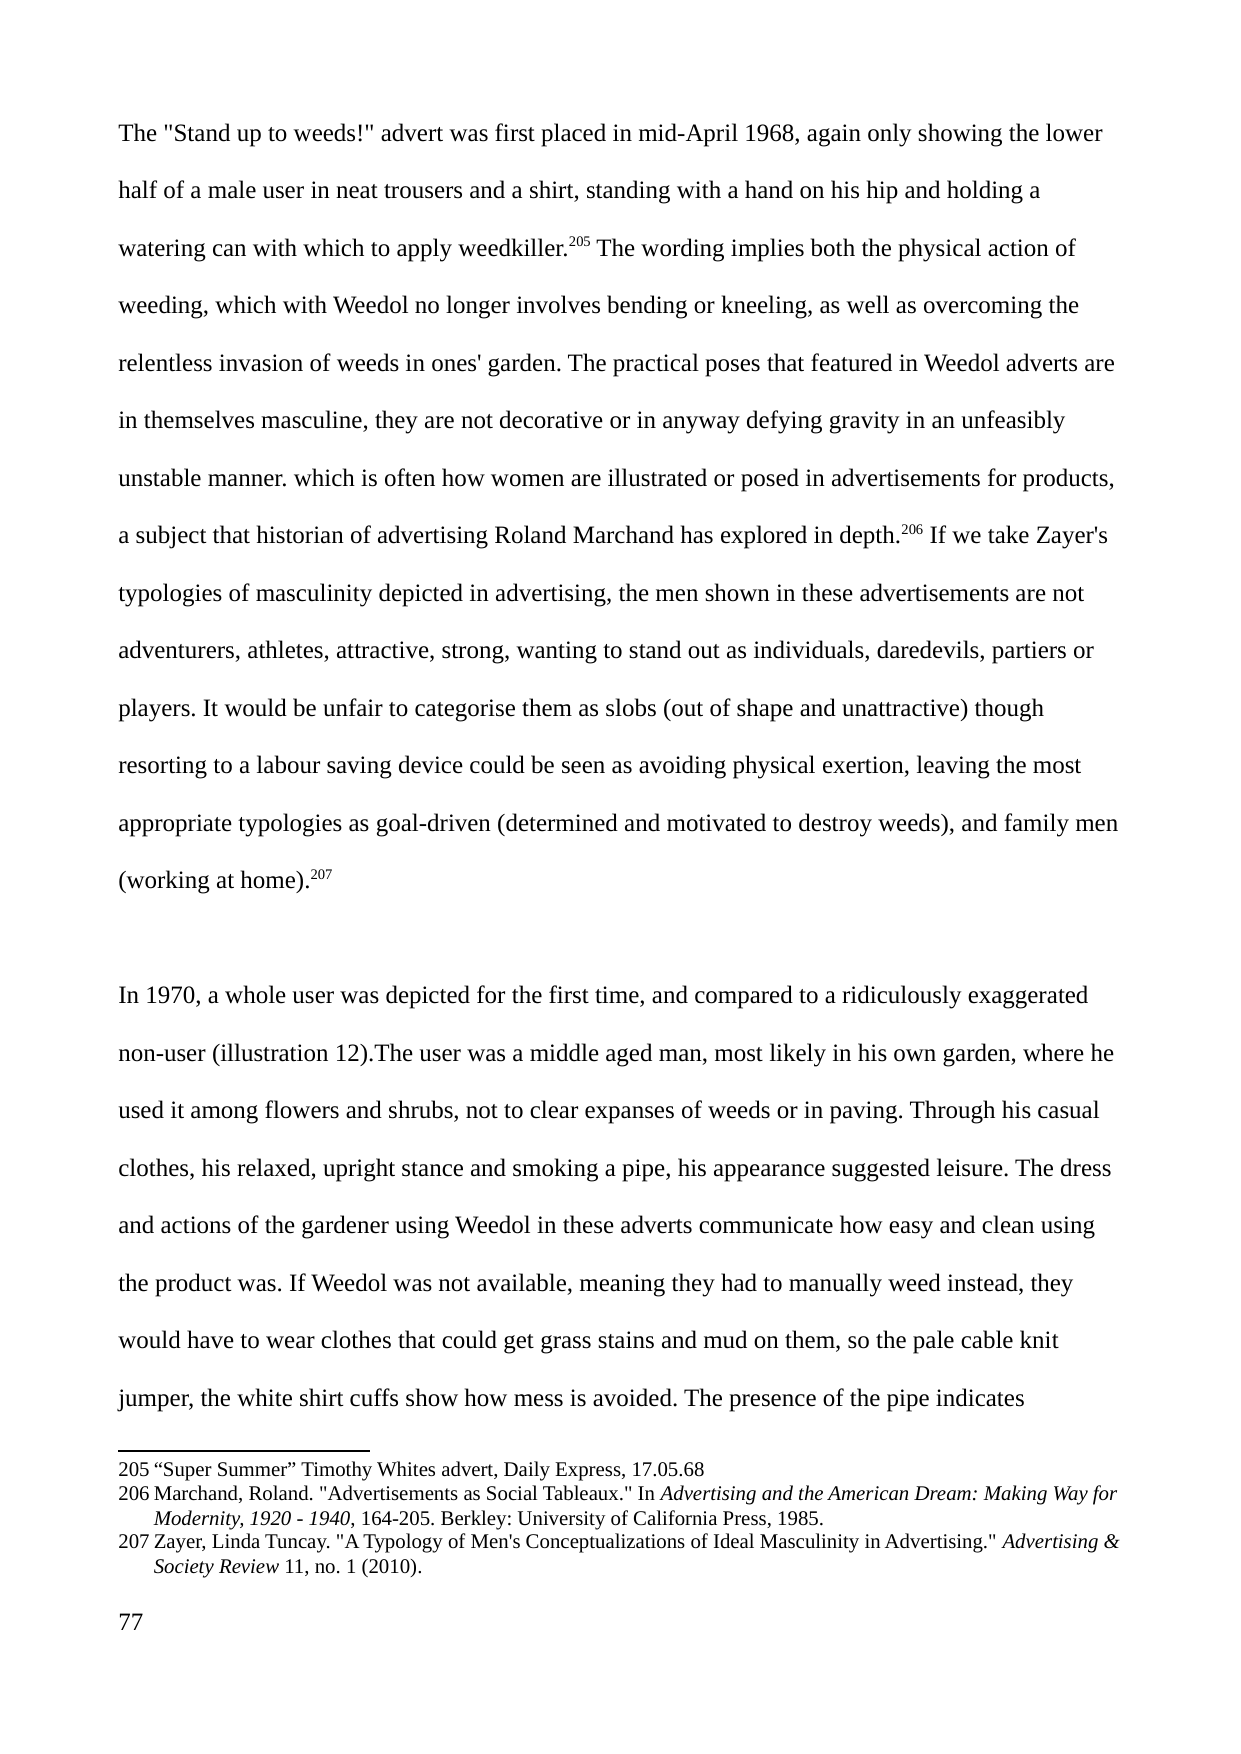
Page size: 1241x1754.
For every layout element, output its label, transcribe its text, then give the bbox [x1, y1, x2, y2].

text In 1970, a whole user was depicted for the first time, and compared to a ridiculously exaggerated non-user (illustration 12).The user was a middle aged man, most likely in his own garden, where he used it among flowers and shrubs, not to clear expanses of weeds or in paving. Through his casual clothes, his relaxed, upright stance and smoking a pipe, his appearance suggested leisure. The dress and actions of the gardener using Weedol in these adverts communicate how easy and clean using the product was. If Weedol was not available, meaning they had to manually weed instead, they would have to wear clothes that could get grass stains and mud on them, so the pale cable knit jumper, the white shirt cuffs show how mess is avoided. The presence of the pipe indicates [118, 981, 1122, 1412]
text Marchand, Roland. "Advertisements as Social Tableaux." In Advertising and the American Dream: Making Way for Modernity, 1920 - 1940, 164-205. Berkley: University of California Press, 1985. [118, 1481, 1122, 1529]
text “Super Summer” Timothy Whites advert, Daily Express, 17.05.68 [118, 1457, 1122, 1481]
text Zayer, Linda Tuncay. "A Typology of Men's Conceptualizations of Ideal Masculinity in Advertising." Advertising & Society Review 11, no. 1 (2010). [118, 1529, 1122, 1578]
text The "Stand up to weeds!" advert was first placed in mid-April 1968, again only showing the lower half of a male user in neat trousers and a shirt, standing with a hand on his hip and holding a watering can with which to apply weedkiller. The wording implies both the physical action of weeding, which with Weedol no longer involves bending or kneeling, as well as overcoming the relentless invasion of weeds in ones' garden. The practical poses that featured in Weedol adverts are in themselves masculine, they are not decorative or in anyway defying gravity in an unfeasibly unstable manner. which is often how women are illustrated or posed in advertisements for products, a subject that historian of advertising Roland Marchand has explored in depth. If we take Zayer's typologies of masculinity depicted in advertising, the men shown in these advertisements are not adventurers, athletes, attractive, strong, wanting to stand out as individuals, daredevils, partiers or players. It would be unfair to categorise them as slobs (out of shape and unattractive) though resorting to a labour saving device could be seen as avoiding physical exertion, leaving the most appropriate typologies as goal-driven (determined and motivated to destroy weeds), and family men (working at home). [118, 118, 1122, 894]
